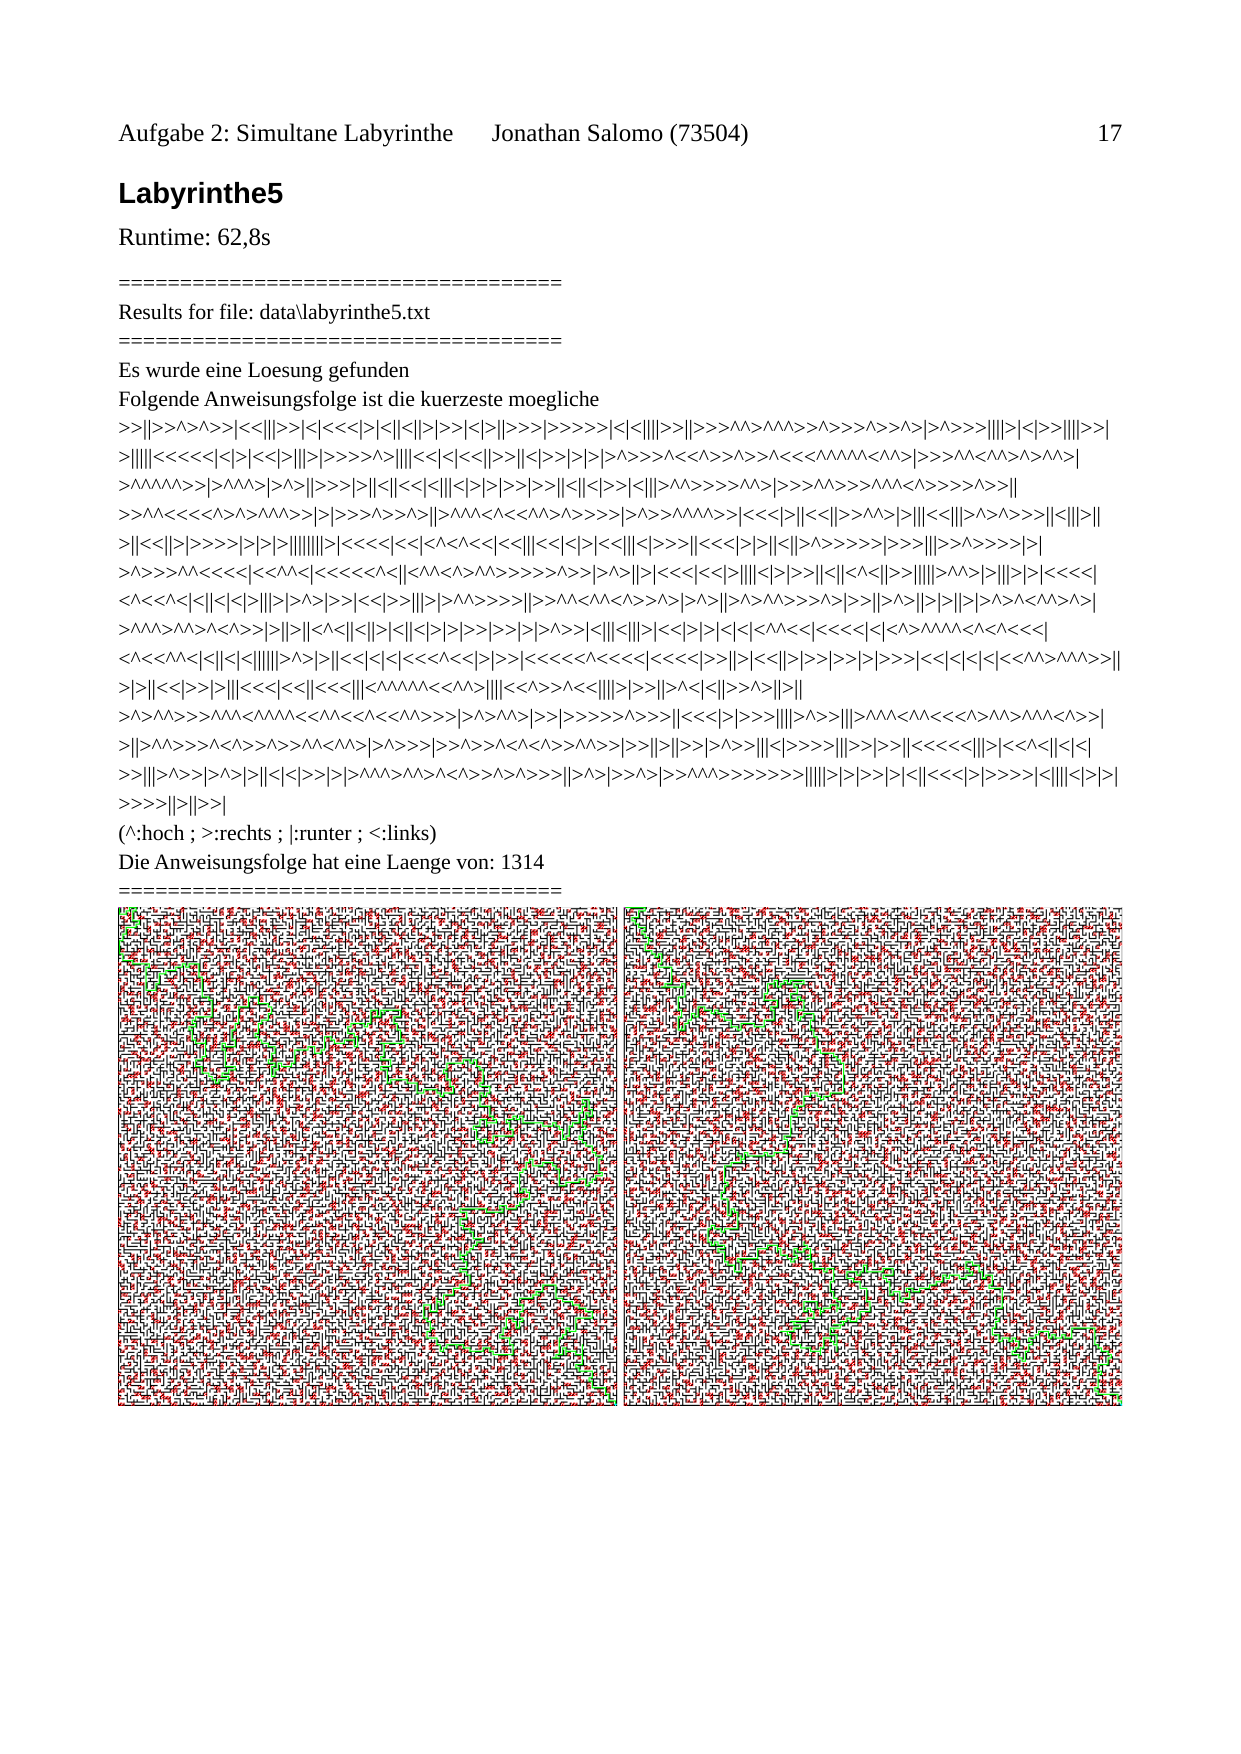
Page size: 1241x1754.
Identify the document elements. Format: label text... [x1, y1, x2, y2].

picture [118, 907, 1123, 1406]
text >>||>>^>^>>|<<|||>>|<|<<<|>|<||<||>|>>|<|>||>>>|>>>>>|<|<||||>>||>>>^^>^^^>>^>>>^>>^>|>^>>>||||>|<|>>||||>>|>|||||<<<<<|<|>|<<|>|||>|>>>>^>||||<<|<|<<||>>||<|>>|>|>|>^>>>^<<^>>^>>^<<<^^^^^<^^>|>>>^^<^^>^>^^>|>^^^^^>>|>^^^>|>^>||>>>|>||<||<<|<|||<|>|>|>>|>>||<||<|>>|<|||>^^>>>>^^>|>>>^^>>>^^^<^>>>>^>>||>>^^<<<<^>^>^^^>>|>|>>>^>>^>||>^^^<^<<^^>^>>>>|>^>>^^^^>>|<<<|>||<<||>>^^>|>|||<<|||>^>^>>>||<|||>||>||<<||>|>>>>|>|>|>||||||||>|<<<<|<<|<^<^<<|<<|||<<|<|>|<<|||<|>>>||<<<|>|>||<||>^>>>>>|>>>|||>>^>>>>|>|>^>>>^^<<<<|<<^^<|<<<<<^<||<^^<^>^^>>>>>^>>|>^>||>|<<<|<<|>||||<|>|>>||<||<^<||>>|||||>^^>|>|||>|>|<<<<|<^<<^<|<||<|<|>|||>|>^>|>>|<<|>>|||>|>^^>>>>||>>^^<^^<^>>^>|>^>||>^>^^>>>^>|>>||>^>||>|>||>|>^>^<^^>^>|>^^^>^^>^<^>>|>||>||<^<||<||>|<||<|>|>|>>|>>|>|>^>>|<|||<|||>|<<|>|>|<|<|<^^<<|<<<<|<|<^>^^^^<^<^<<<|<^<<^^<|<||<|<||||||>^>|>||<<|<|<|<<<^<<|>|>>|<<<<<^<<<<|<<<<|>>||>|<<||>|>>|>>|>|>>>|<<|<|<|<|<<^^>^^^>>||>|>||<<|>>|>|||<<<|<<||<<<|||<^^^^^<<^^>||||<<^>>^<<||||>|>>||>^<|<||>>^>||>||>^>^^>>>^^^<^^^^<<^^<<^<<^^>>>|>^>^^>|>>|>>>>>^>>>||<<<|>|>>>||||>^>>|||>^^^<^^<<<^>^^>^^^<^>>|>||>^^>>>^<^>>^>>^^<^^>|>^>>>|>>^>>^<^<^>>^^>>|>>||>||>>|>^>>|||<|>>>>|||>>|>>||<<<<<|||>|<<^<||<|<|>>|||>^>>|>^>|>||<|<|>>|>|>^^^>^^>^<^>>^>^>>>||>^>|>>^>|>>^^^>>>>>>>|||||>|>|>>|>|<||<<<|>|>>>>|<||||<|>|>|>>>>||>||>>| [118, 415, 1122, 816]
text Folgende Anweisungsfolge ist die kuerzeste moegliche [118, 386, 1122, 411]
text ==================================== [118, 878, 1122, 903]
text ==================================== [118, 270, 1122, 295]
text Results for file: data\labyrinthe5.txt [118, 299, 1122, 324]
subtitle Labyrinthe5 [118, 176, 1122, 210]
text Runtime: 62,8s [118, 222, 1122, 251]
text ==================================== [118, 328, 1122, 353]
text Es wurde eine Loesung gefunden [118, 357, 1122, 382]
text (^:hoch ; >:rechts ; |:runter ; <:links) [118, 820, 1122, 845]
text Die Anweisungsfolge hat eine Laenge von: 1314 [118, 849, 1122, 874]
